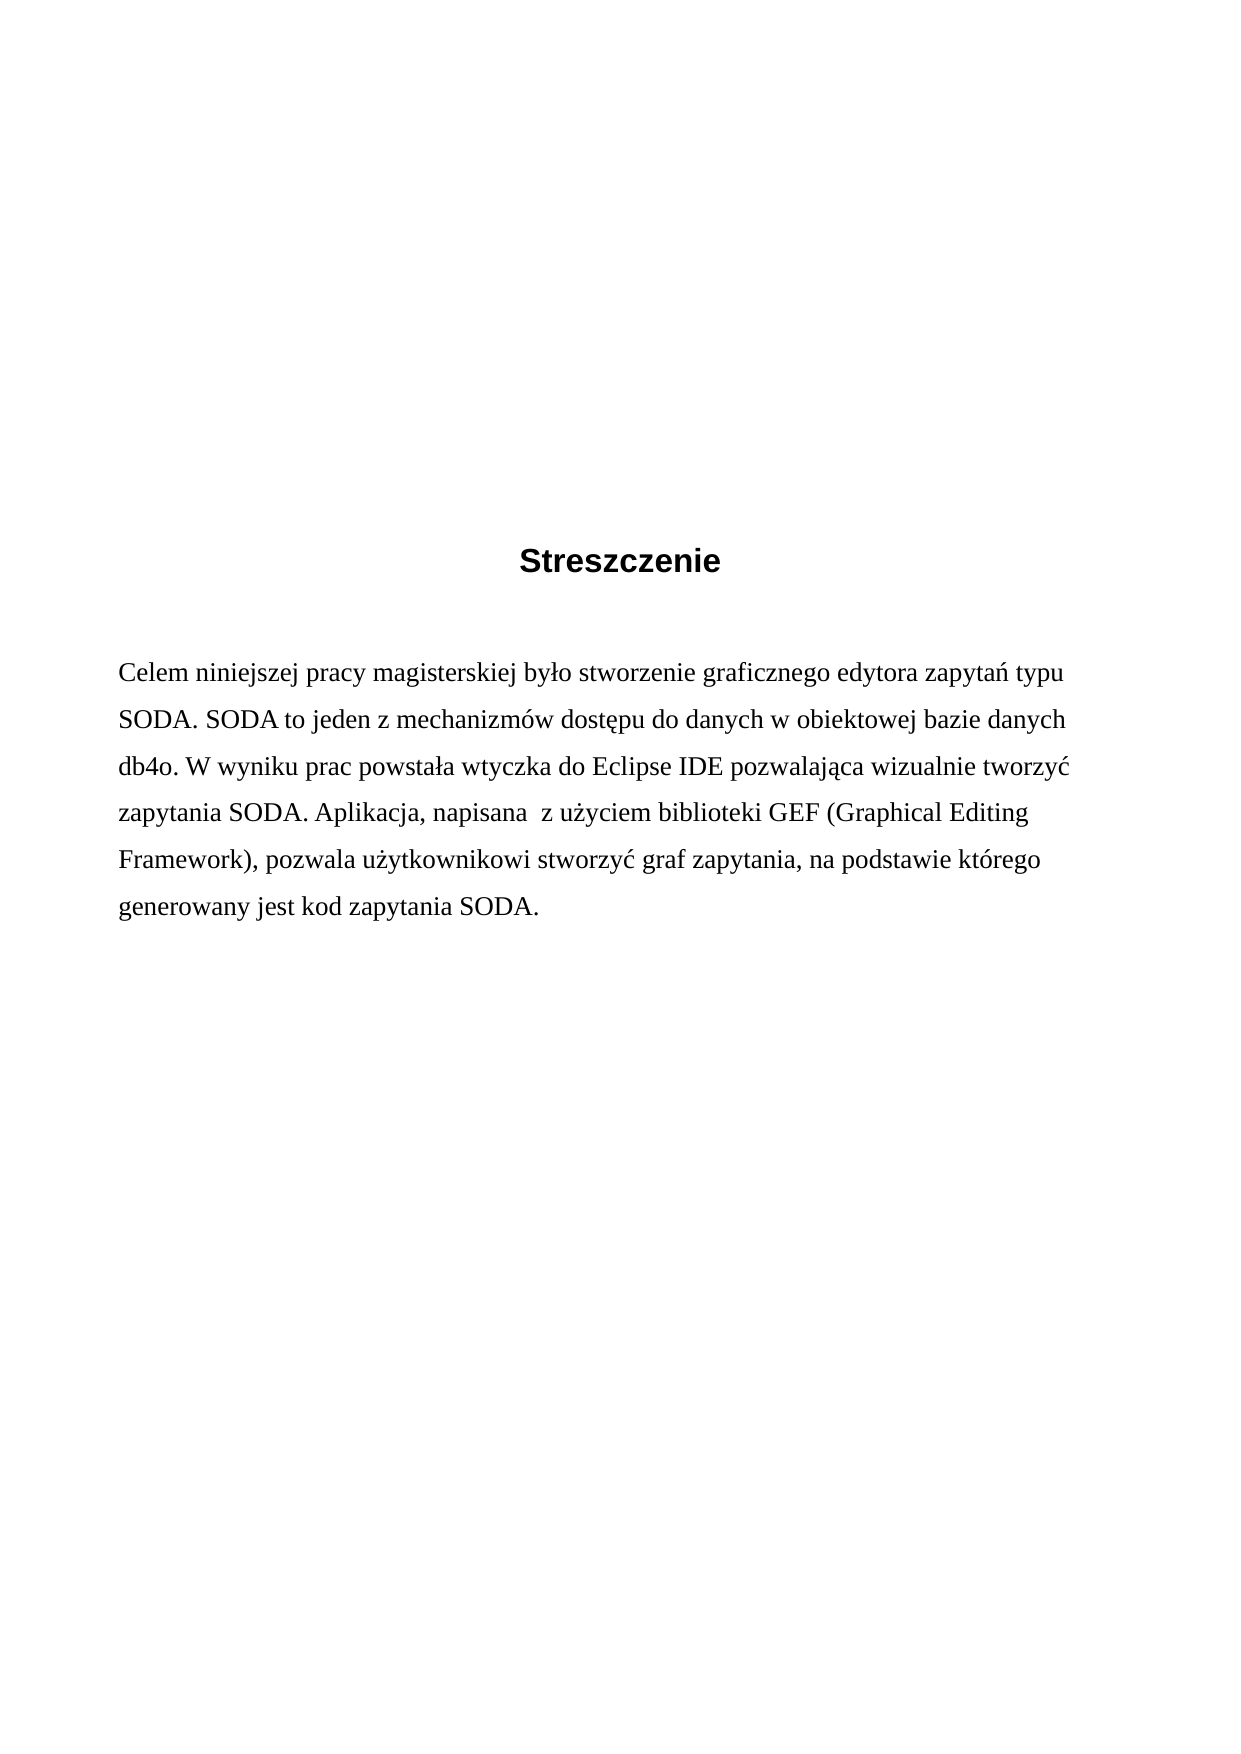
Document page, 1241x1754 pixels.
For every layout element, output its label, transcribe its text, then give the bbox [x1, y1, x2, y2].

text Celem niniejszej pracy magisterskiej było stworzenie graficznego edytora zapytań typu SODA. SODA to jeden z mechanizmów dostępu do danych w obiektowej bazie danych db4o. W wyniku prac powstała wtyczka do Eclipse IDE pozwalająca wizualnie tworzyć zapytania SODA. Aplikacja, napisana z użyciem biblioteki GEF (Graphical Editing Framework), pozwala użytkownikowi stworzyć graf zapytania, na podstawie którego generowany jest kod zapytania SODA. [118, 656, 1122, 921]
text Streszczenie [118, 541, 1122, 579]
